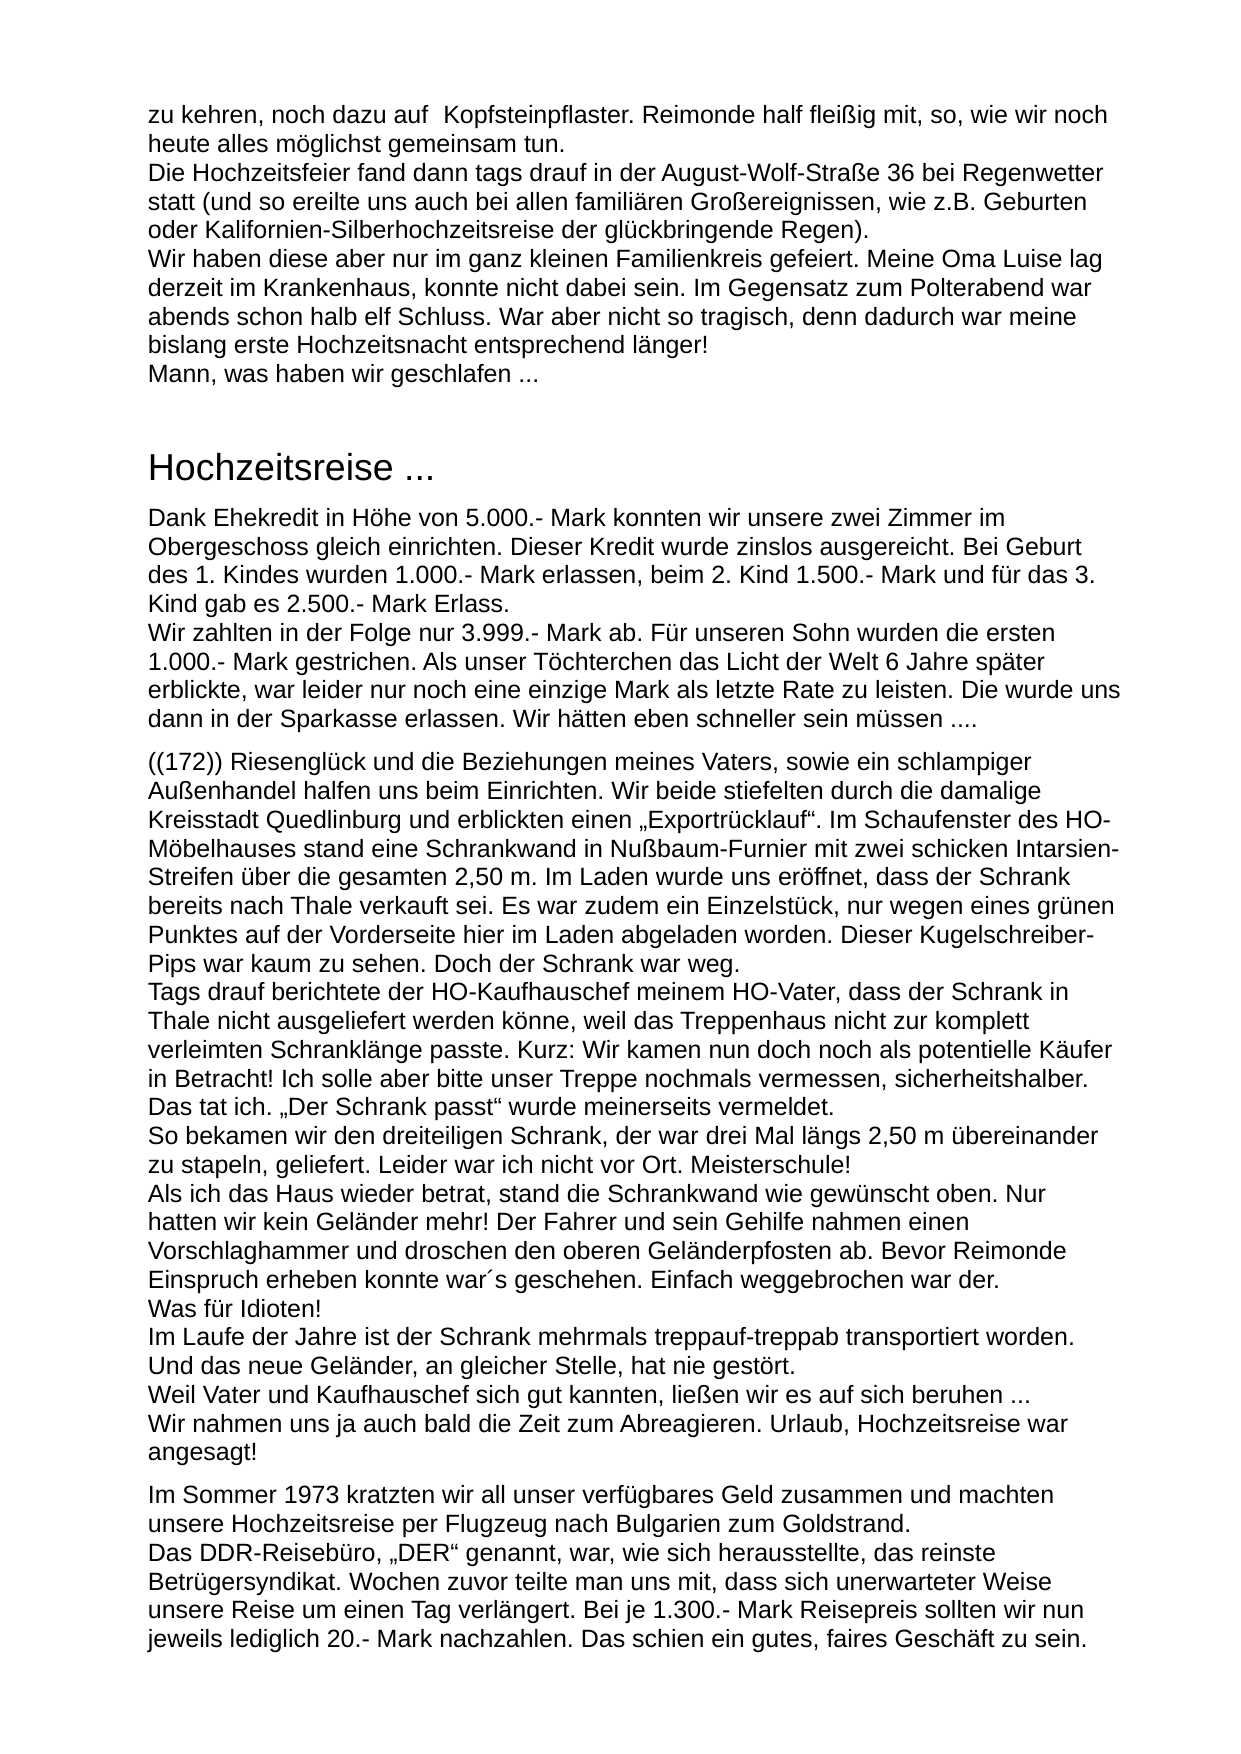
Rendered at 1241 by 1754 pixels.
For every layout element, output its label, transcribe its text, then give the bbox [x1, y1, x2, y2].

text zu kehren, noch dazu auf Kopfsteinpflaster. Reimonde half fleißig mit, so, wie wir noch heute alles möglichst gemeinsam tun. [148, 100, 1122, 158]
text ((172)) Riesenglück und die Beziehungen meines Vaters, sowie ein schlampiger Außenhandel halfen uns beim Einrichten. Wir beide stiefelten durch die damalige Kreisstadt Quedlinburg und erblickten einen „Exportrücklauf“. Im Schaufenster des HO-Möbelhauses stand eine Schrankwand in Nußbaum-Furnier mit zwei schicken Intarsien-Streifen über die gesamten 2,50 m. Im Laden wurde uns eröffnet, dass der Schrank bereits nach Thale verkauft sei. Es war zudem ein Einzelstück, nur wegen eines grünen Punktes auf der Vorderseite hier im Laden abgeladen worden. Dieser Kugelschreiber-Pips war kaum zu sehen. Doch der Schrank war weg. [148, 747, 1122, 977]
text Wir nahmen uns ja auch bald die Zeit zum Abreagieren. Urlaub, Hochzeitsreise war angesagt! [148, 1408, 1122, 1466]
text Im Sommer 1973 kratzten wir all unser verfügbares Geld zusammen und machten unsere Hochzeitsreise per Flugzeug nach Bulgarien zum Goldstrand. [148, 1480, 1122, 1538]
text Dank Ehekredit in Höhe von 5.000.- Mark konnten wir unsere zwei Zimmer im Obergeschoss gleich einrichten. Dieser Kredit wurde zinslos ausgereicht. Bei Geburt des 1. Kindes wurden 1.000.- Mark erlassen, beim 2. Kind 1.500.- Mark und für das 3. Kind gab es 2.500.- Mark Erlass. [148, 503, 1122, 618]
text Weil Vater und Kaufhauschef sich gut kannten, ließen wir es auf sich beruhen ... [148, 1380, 1122, 1408]
text Mann, was haben wir geschlafen ... [148, 359, 1122, 388]
text Wir zahlten in der Folge nur 3.999.- Mark ab. Für unseren Sohn wurden die ersten 1.000.- Mark gestrichen. Als unser Töchterchen das Licht der Welt 6 Jahre später erblickte, war leider nur noch eine einzige Mark als letzte Rate zu leisten. Die wurde uns dann in der Sparkasse erlassen. Wir hätten eben schneller sein müssen .... [148, 618, 1122, 733]
text Hochzeitsreise ... [148, 445, 1122, 488]
text Wir haben diese aber nur im ganz kleinen Familienkreis gefeiert. Meine Oma Luise lag derzeit im Krankenhaus, konnte nicht dabei sein. Im Gegensatz zum Polterabend war abends schon halb elf Schluss. War aber nicht so tragisch, denn dadurch war meine bislang erste Hochzeitsnacht entsprechend länger! [148, 244, 1122, 359]
text Was für Idioten! [148, 1293, 1122, 1322]
text Das DDR-Reisebüro, „DER“ genannt, war, wie sich herausstellte, das reinste Betrügersyndikat. Wochen zuvor teilte man uns mit, dass sich unerwarteter Weise unsere Reise um einen Tag verlängert. Bei je 1.300.- Mark Reisepreis sollten wir nun jeweils lediglich 20.- Mark nachzahlen. Das schien ein gutes, faires Geschäft zu sein. [148, 1538, 1122, 1653]
text Die Hochzeitsfeier fand dann tags drauf in der August-Wolf-Straße 36 bei Regenwetter statt (und so ereilte uns auch bei allen familiären Großereignissen, wie z.B. Geburten oder Kalifornien-Silberhochzeitsreise der glückbringende Regen). [148, 158, 1122, 244]
text Tags drauf berichtete der HO-Kaufhauschef meinem HO-Vater, dass der Schrank in Thale nicht ausgeliefert werden könne, weil das Treppenhaus nicht zur komplett verleimten Schranklänge passte. Kurz: Wir kamen nun doch noch als potentielle Käufer in Betracht! Ich solle aber bitte unser Treppe nochmals vermessen, sicherheitshalber. Das tat ich. „Der Schrank passt“ wurde meinerseits vermeldet. [148, 977, 1122, 1121]
text Als ich das Haus wieder betrat, stand die Schrankwand wie gewünscht oben. Nur hatten wir kein Geländer mehr! Der Fahrer und sein Gehilfe nahmen einen Vorschlaghammer und droschen den oberen Geländerpfosten ab. Bevor Reimonde Einspruch erheben konnte war´s geschehen. Einfach weggebrochen war der. [148, 1178, 1122, 1293]
text Im Laufe der Jahre ist der Schrank mehrmals treppauf-treppab transportiert worden. Und das neue Geländer, an gleicher Stelle, hat nie gestört. [148, 1322, 1122, 1380]
text So bekamen wir den dreiteiligen Schrank, der war drei Mal längs 2,50 m übereinander zu stapeln, geliefert. Leider war ich nicht vor Ort. Meisterschule! [148, 1121, 1122, 1178]
